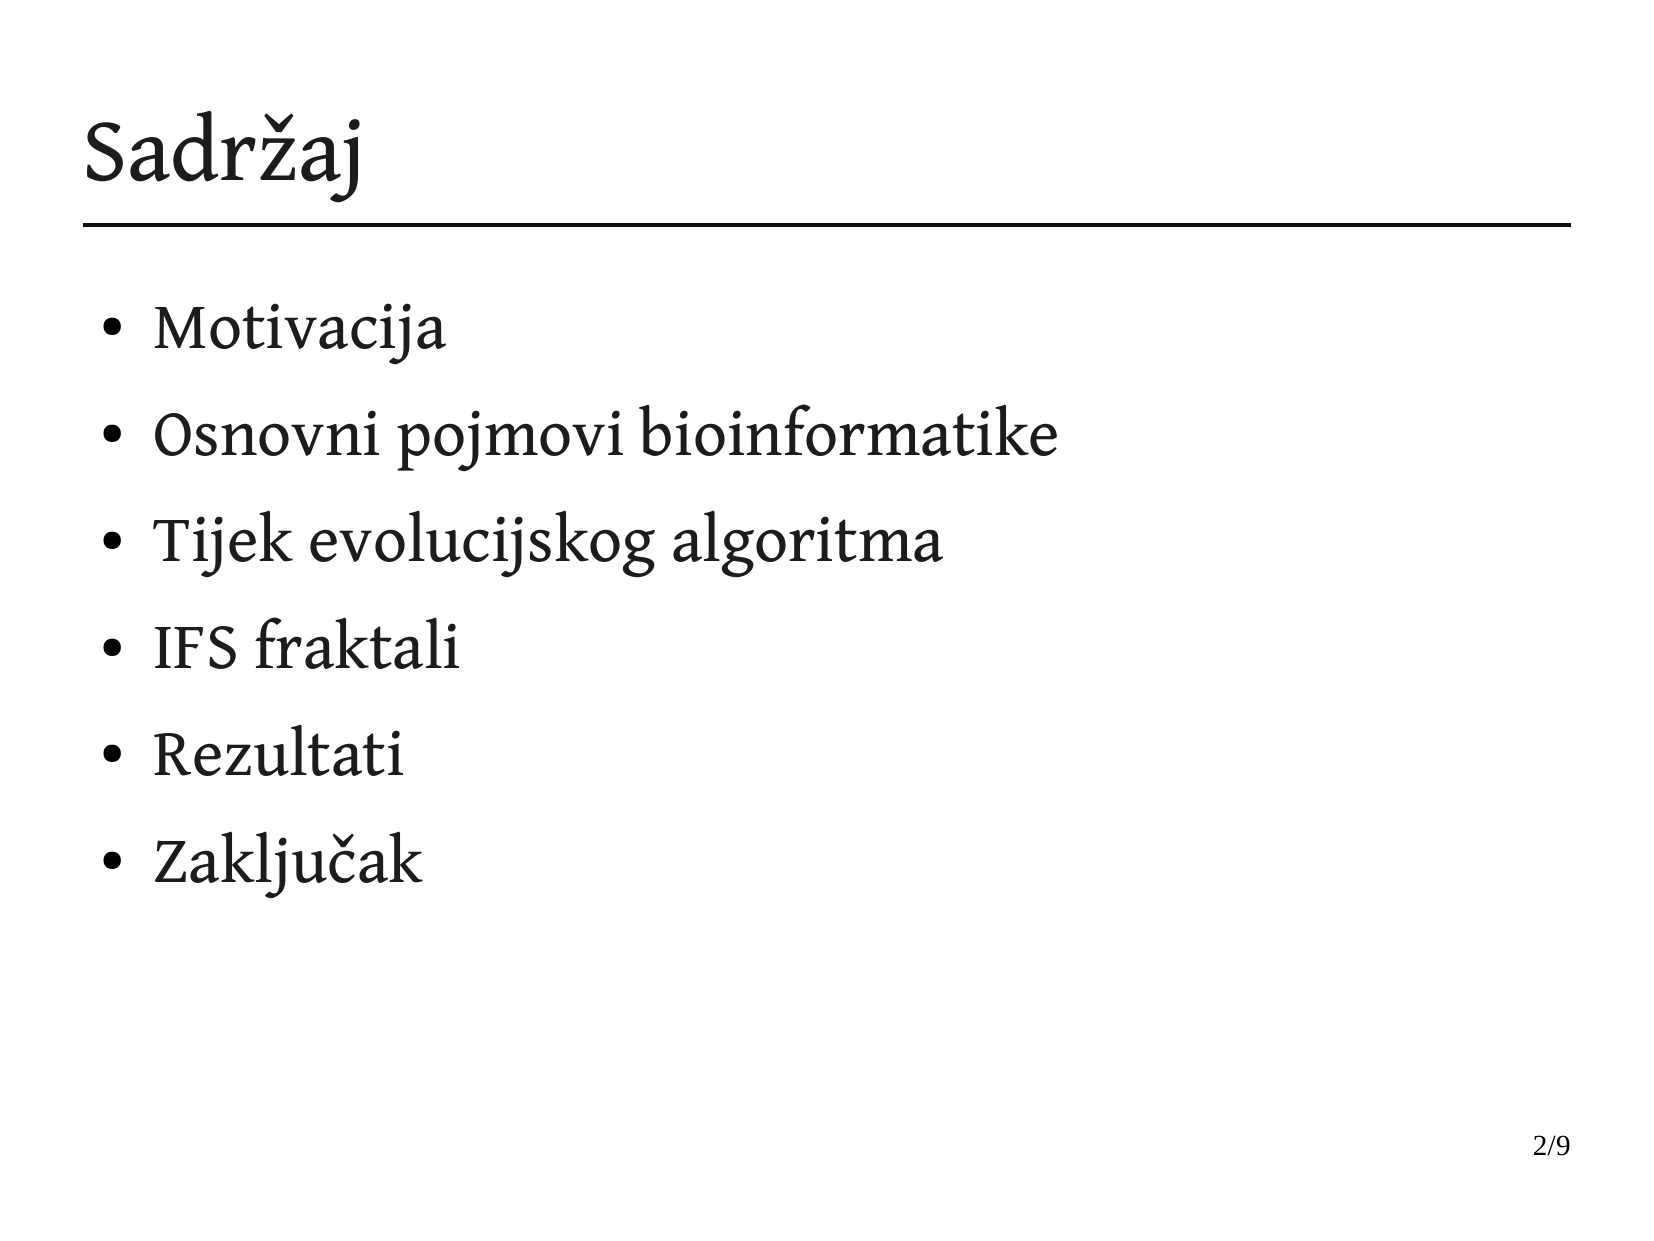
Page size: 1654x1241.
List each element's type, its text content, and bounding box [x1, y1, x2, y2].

list Motivacija Osnovni pojmovi bioinformatike Tijek evolucijskog algoritma IFS fraktali Rezultati Zaključak [82, 290, 1571, 1109]
title Sadržaj [82, 49, 1571, 257]
